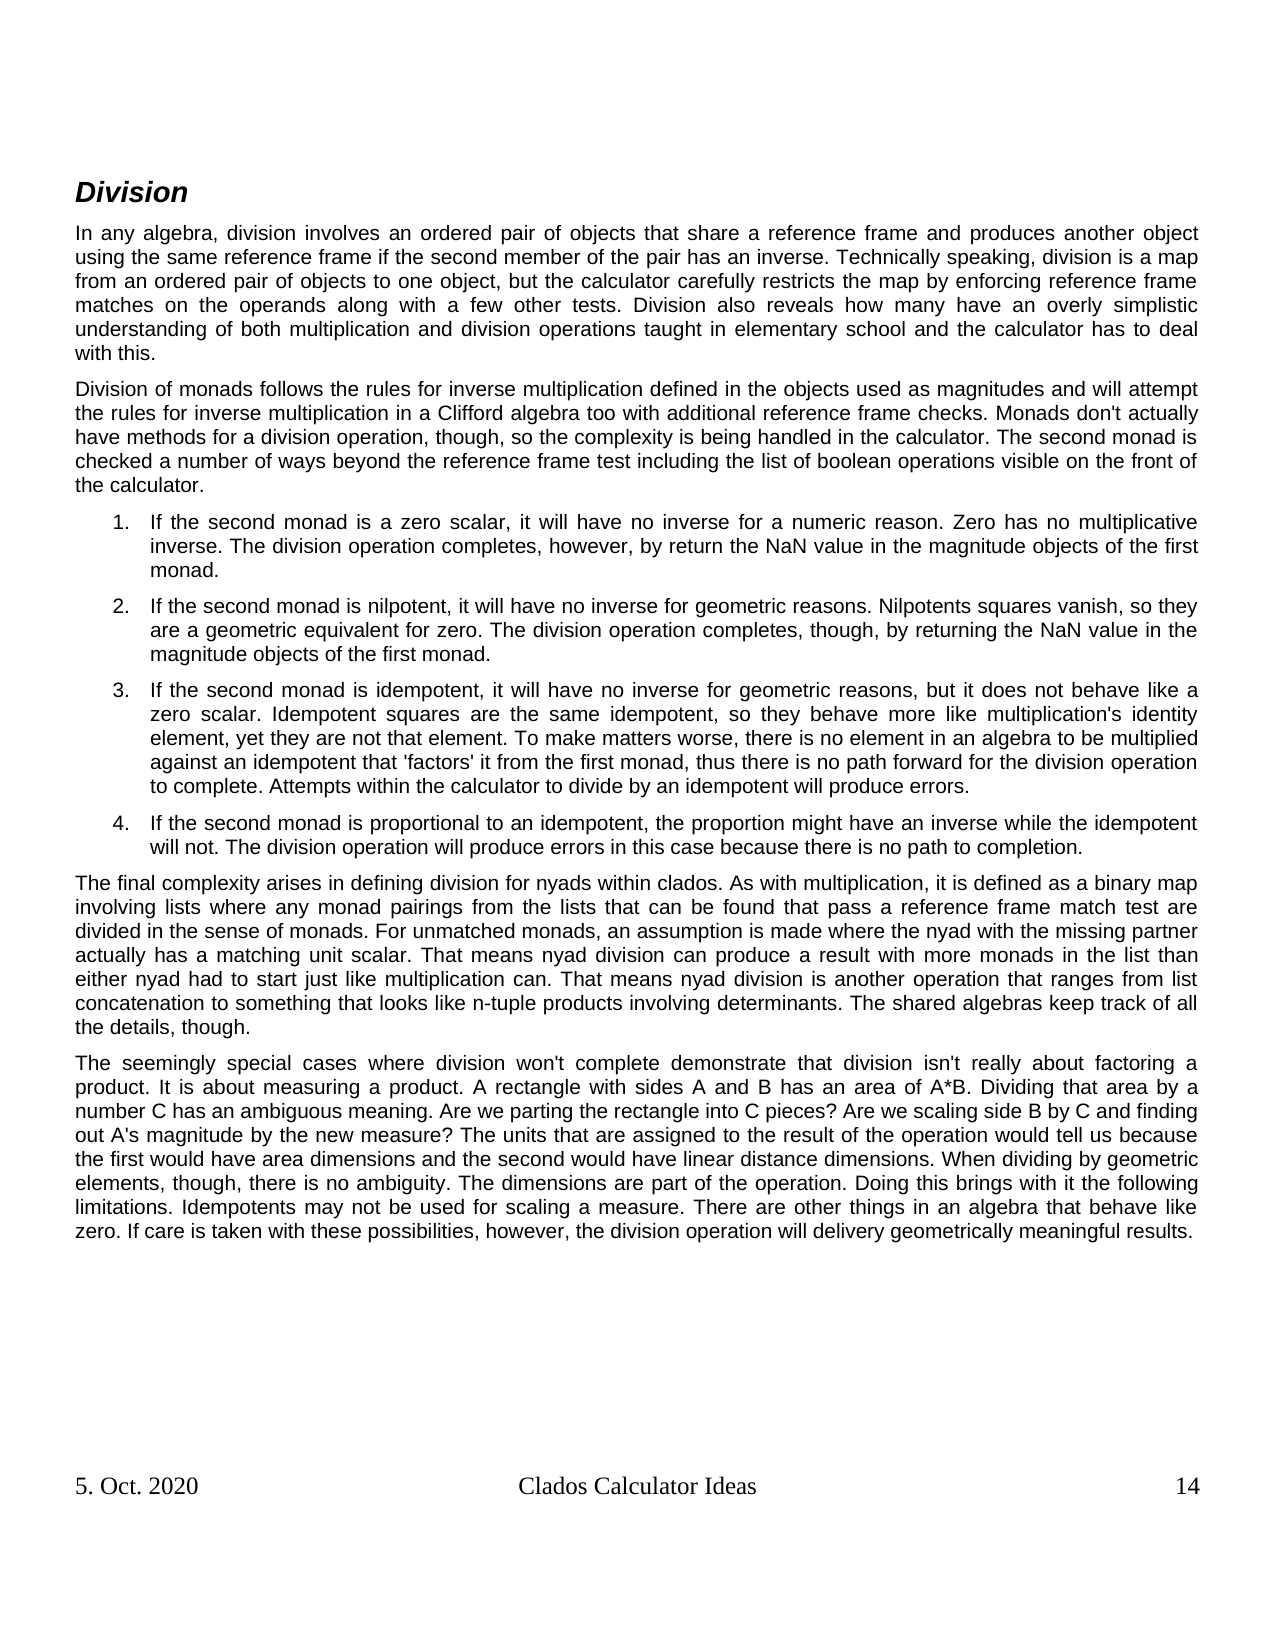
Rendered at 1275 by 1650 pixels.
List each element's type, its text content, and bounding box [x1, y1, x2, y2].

list If the second monad is proportional to an idempotent, the proportion might have an inverse while the idempotent will not. The division operation will produce errors in this case because there is no path to completion. [112, 811, 1200, 858]
subtitle Division [75, 175, 1200, 208]
text Division of monads follows the rules for inverse multiplication defined in the objects used as magnitudes and will attempt the rules for inverse multiplication in a Clifford algebra too with additional reference frame checks. Monads don't actually have methods for a division operation, though, so the complexity is being handled in the calculator. The second monad is checked a number of ways beyond the reference frame test including the list of boolean operations visible on the front of the calculator. [75, 377, 1200, 497]
text The final complexity arises in defining division for nyads within clados. As with multiplication, it is defined as a binary map involving lists where any monad pairings from the lists that can be found that pass a reference frame match test are divided in the sense of monads. For unmatched monads, an assumption is made where the nyad with the missing partner actually has a matching unit scalar. That means nyad division can produce a result with more monads in the list than either nyad had to start just like multiplication can. That means nyad division is another operation that ranges from list concatenation to something that looks like n-tuple products involving determinants. The shared algebras keep track of all the details, though. [75, 871, 1200, 1039]
text In any algebra, division involves an ordered pair of objects that share a reference frame and produces another object using the same reference frame if the second member of the pair has an inverse. Technically speaking, division is a map from an ordered pair of objects to one object, but the calculator carefully restricts the map by enforcing reference frame matches on the operands along with a few other tests. Division also reveals how many have an overly simplistic understanding of both multiplication and division operations taught in elementary school and the calculator has to deal with this. [75, 221, 1200, 365]
list If the second monad is a zero scalar, it will have no inverse for a numeric reason. Zero has no multiplicative inverse. The division operation completes, however, by return the NaN value in the magnitude objects of the first monad. [112, 509, 1200, 581]
text The seemingly special cases where division won't complete demonstrate that division isn't really about factoring a product. It is about measuring a product. A rectangle with sides A and B has an area of A*B. Dividing that area by a number C has an ambiguous meaning. Are we parting the rectangle into C pieces? Are we scaling side B by C and finding out A's magnitude by the new measure? The units that are assigned to the result of the operation would tell us because the first would have area dimensions and the second would have linear distance dimensions. When dividing by geometric elements, though, there is no ambiguity. The dimensions are part of the operation. Doing this brings with it the following limitations. Idempotents may not be used for scaling a measure. There are other things in an algebra that behave like zero. If care is taken with these possibilities, however, the division operation will delivery geometrically meaningful results. [75, 1051, 1200, 1243]
list If the second monad is nilpotent, it will have no inverse for geometric reasons. Nilpotents squares vanish, so they are a geometric equivalent for zero. The division operation completes, though, by returning the NaN value in the magnitude objects of the first monad. [112, 594, 1200, 666]
list If the second monad is idempotent, it will have no inverse for geometric reasons, but it does not behave like a zero scalar. Idempotent squares are the same idempotent, so they behave more like multiplication's identity element, yet they are not that element. To make matters worse, there is no element in an algebra to be multiplied against an idempotent that 'factors' it from the first monad, thus there is no path forward for the division operation to complete. Attempts within the calculator to divide by an idempotent will produce errors. [112, 678, 1200, 798]
